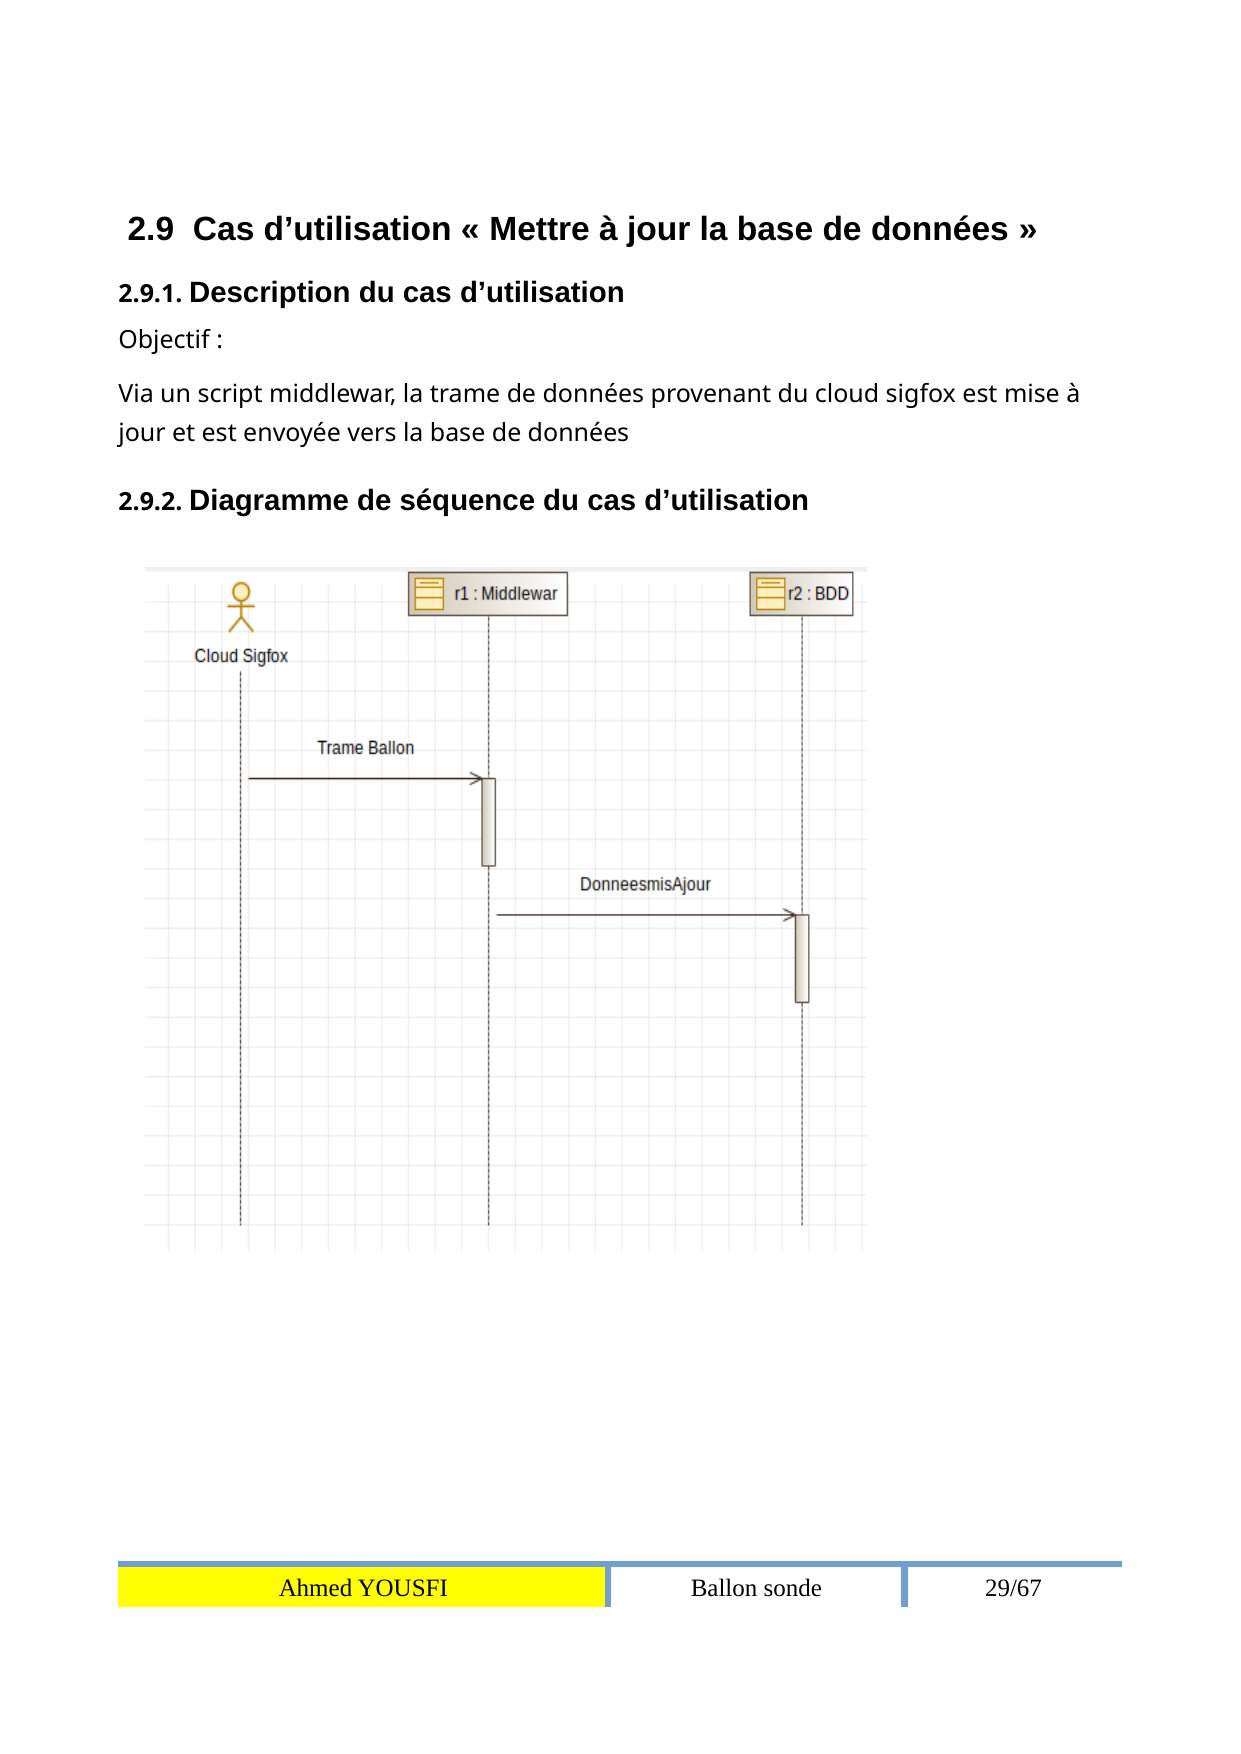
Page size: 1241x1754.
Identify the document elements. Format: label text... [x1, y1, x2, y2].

subtitle Description du cas d’utilisation [118, 275, 1122, 309]
text Via un script middlewar, la trame de données provenant du cloud sigfox est mise à jour et est envoyée vers la base de données [118, 376, 1122, 449]
subtitle Cas d’utilisation « Mettre à jour la base de données » [118, 209, 1122, 248]
subtitle Diagramme de séquence du cas d’utilisation [118, 483, 1122, 518]
picture [144, 567, 867, 1251]
text Objectif : [118, 322, 1122, 356]
